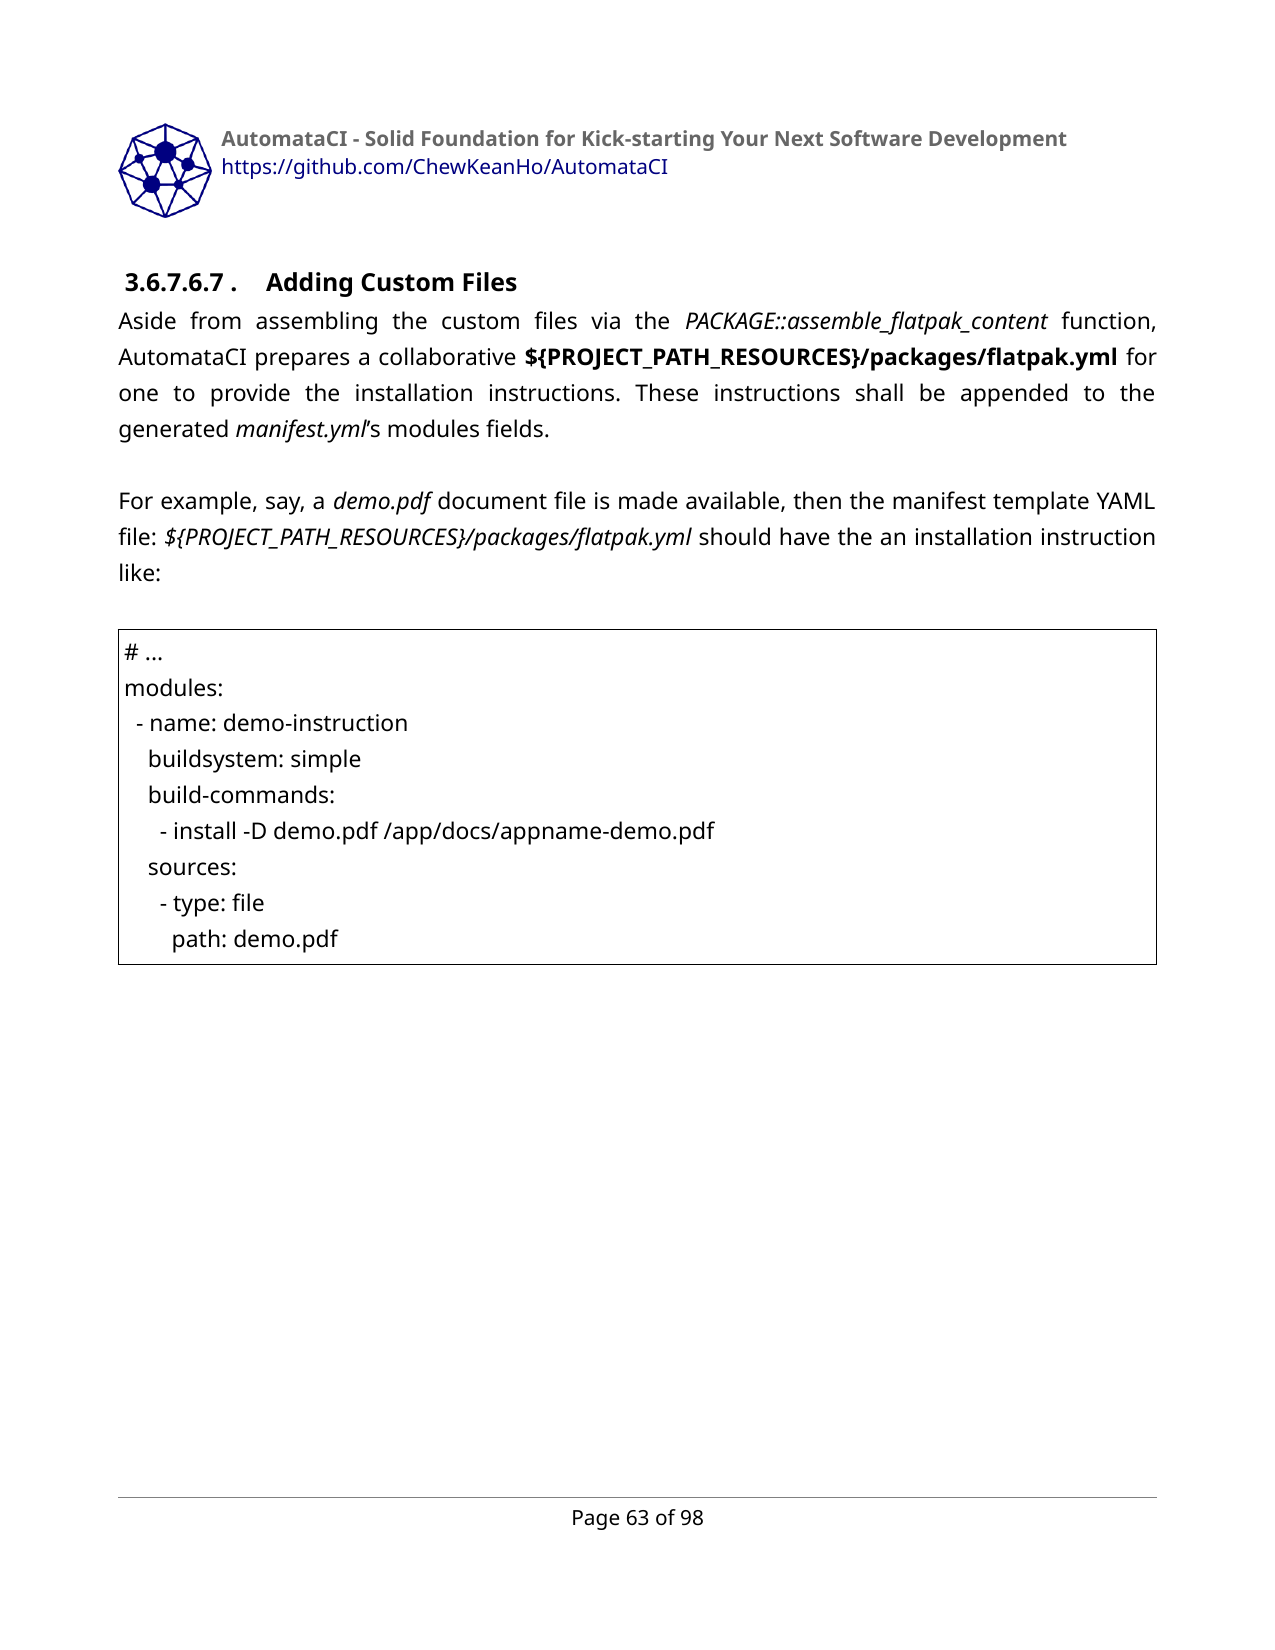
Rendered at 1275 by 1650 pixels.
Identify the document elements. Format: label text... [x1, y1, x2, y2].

picture [118, 123, 212, 218]
subtitle Adding Custom Files [118, 265, 1157, 299]
text Aside from assembling the custom files via the PACKAGE::assemble_flatpak_content function, AutomataCI prepares a collaborative ${PROJECT_PATH_RESOURCES}/packages/flatpak.yml for one to provide the installation instructions. These instructions shall be appended to the generated manifest.yml’s modules fields. [118, 305, 1157, 444]
text For example, say, a demo.pdf document file is made available, then the manifest template YAML file: ${PROJECT_PATH_RESOURCES}/packages/flatpak.yml should have the an installation instruction like: [118, 485, 1157, 588]
table_header # ... modules: - name: demo-instruction buildsystem: simple build-commands: - install -D demo.pdf /app/docs/appname-demo.pdf sources: - type: file path: demo.pdf [119, 630, 1156, 964]
